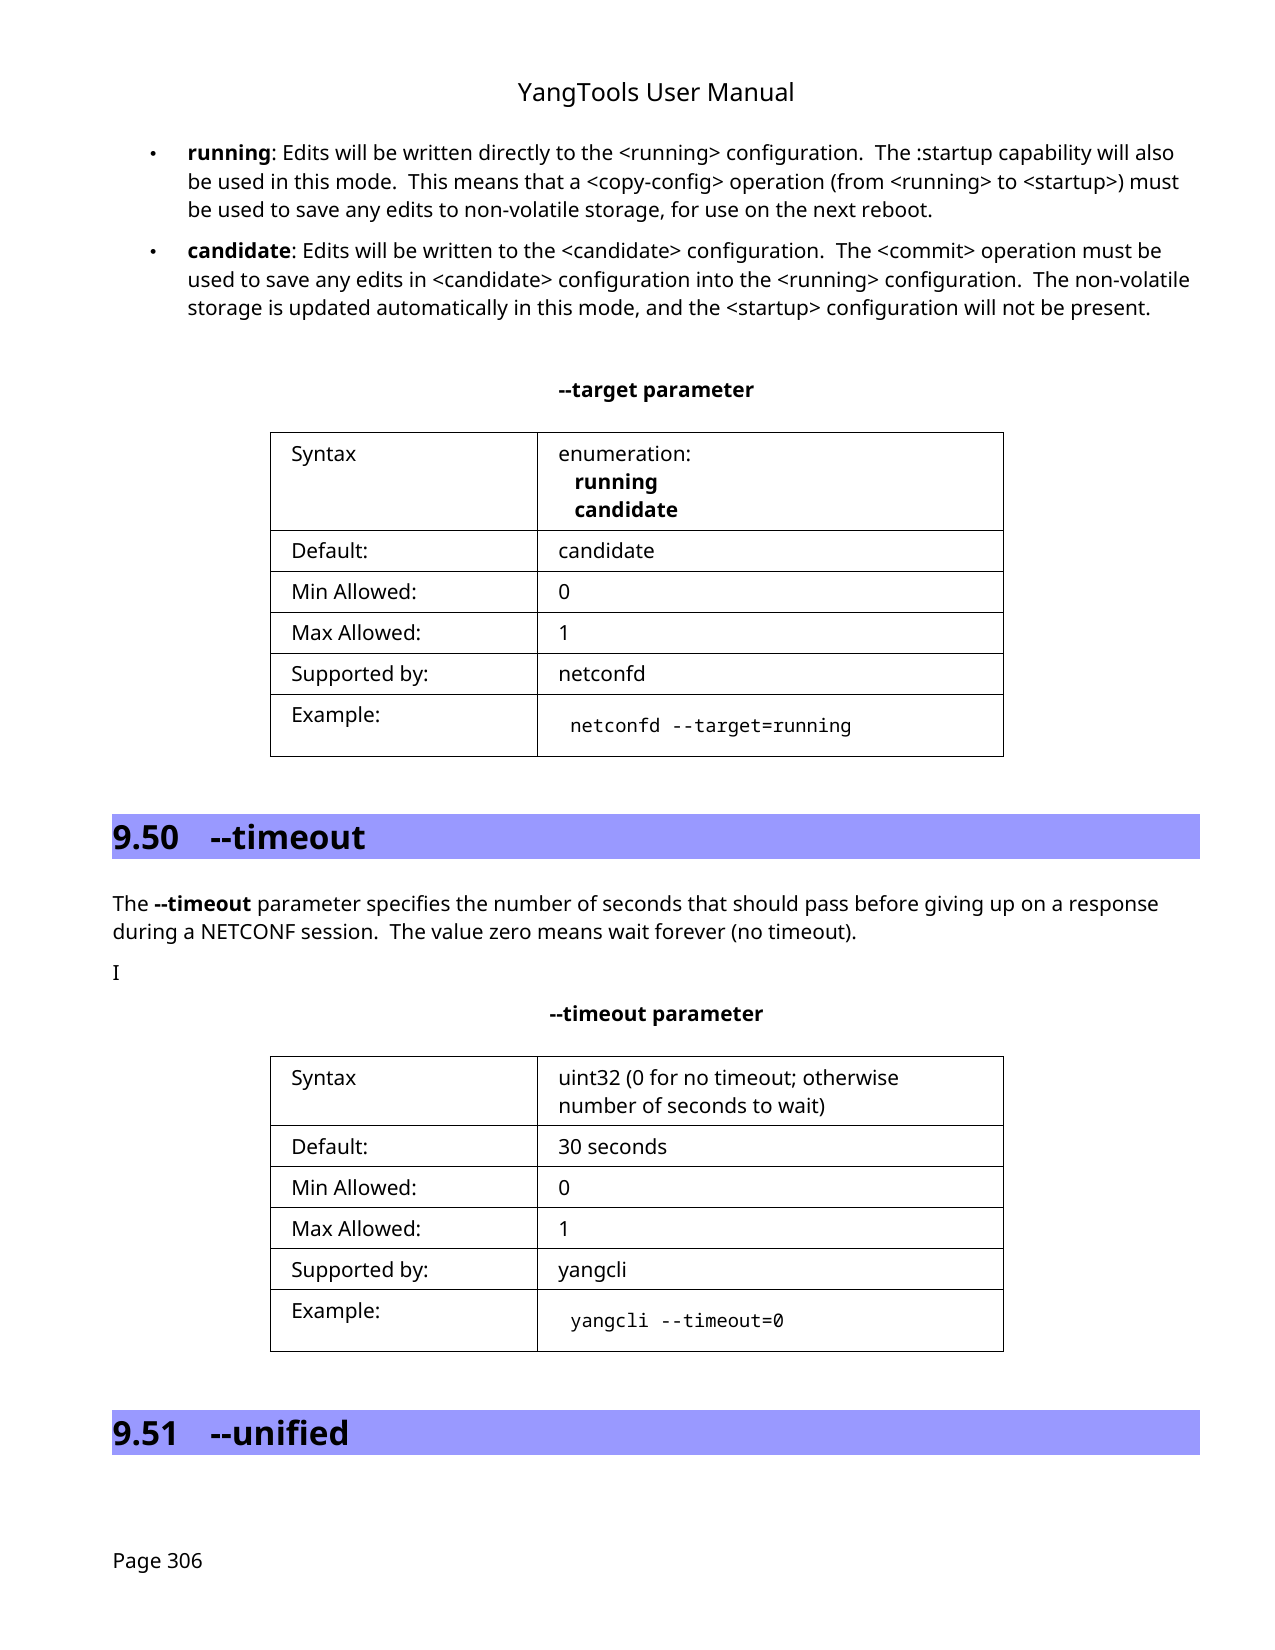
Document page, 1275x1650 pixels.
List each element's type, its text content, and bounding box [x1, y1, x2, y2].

table_cell 1 [538, 613, 1003, 653]
table_cell candidate [538, 531, 1003, 571]
table_header enumeration: running candidate [538, 433, 1003, 530]
table_cell Supported by: [271, 654, 537, 693]
subtitle --timeout [112, 814, 1200, 859]
subtitle --target parameter [127, 375, 1185, 403]
list running: Edits will be written directly to the <running> configuration. The :startup capability will also be used in this mode. This means that a <copy-config> operation (from <running> to <startup>) must be used to save any edits to non-volatile storage, for use on the next reboot. [150, 138, 1200, 224]
list candidate: Edits will be written to the <candidate> configuration. The <commit> operation must be used to save any edits in <candidate> configuration into the <running> configuration. The non-volatile storage is updated automatically in this mode, and the <startup> configuration will not be present. [150, 236, 1200, 322]
text I [112, 958, 1200, 987]
table_cell Default: [271, 531, 537, 571]
table_cell Min Allowed: [271, 572, 537, 612]
table_header uint32 (0 for no timeout; otherwise number of seconds to wait) [538, 1057, 1003, 1125]
table_cell 1 [538, 1208, 1003, 1248]
subtitle --unified [112, 1410, 1200, 1455]
table_cell Max Allowed: [271, 1208, 537, 1248]
table_cell 30 seconds [538, 1126, 1003, 1166]
table_cell 0 [538, 572, 1003, 612]
table_cell Default: [271, 1126, 537, 1166]
table_cell Example: [271, 1290, 537, 1351]
table_cell Min Allowed: [271, 1167, 537, 1207]
table_cell Max Allowed: [271, 613, 537, 653]
table_header Syntax [271, 1057, 537, 1125]
table_header Syntax [271, 433, 537, 530]
table_cell yangcli [538, 1249, 1003, 1289]
table_cell Example: [271, 695, 537, 756]
table_cell Supported by: [271, 1249, 537, 1289]
table_cell netconfd [538, 654, 1003, 693]
text The --timeout parameter specifies the number of seconds that should pass before giving up on a response during a NETCONF session. The value zero means wait forever (no timeout). [112, 889, 1200, 946]
table_cell yangcli --timeout=0 [538, 1290, 1003, 1351]
table_cell 0 [538, 1167, 1003, 1207]
table_cell netconfd --target=running [538, 695, 1003, 756]
subtitle --timeout parameter [127, 999, 1185, 1027]
